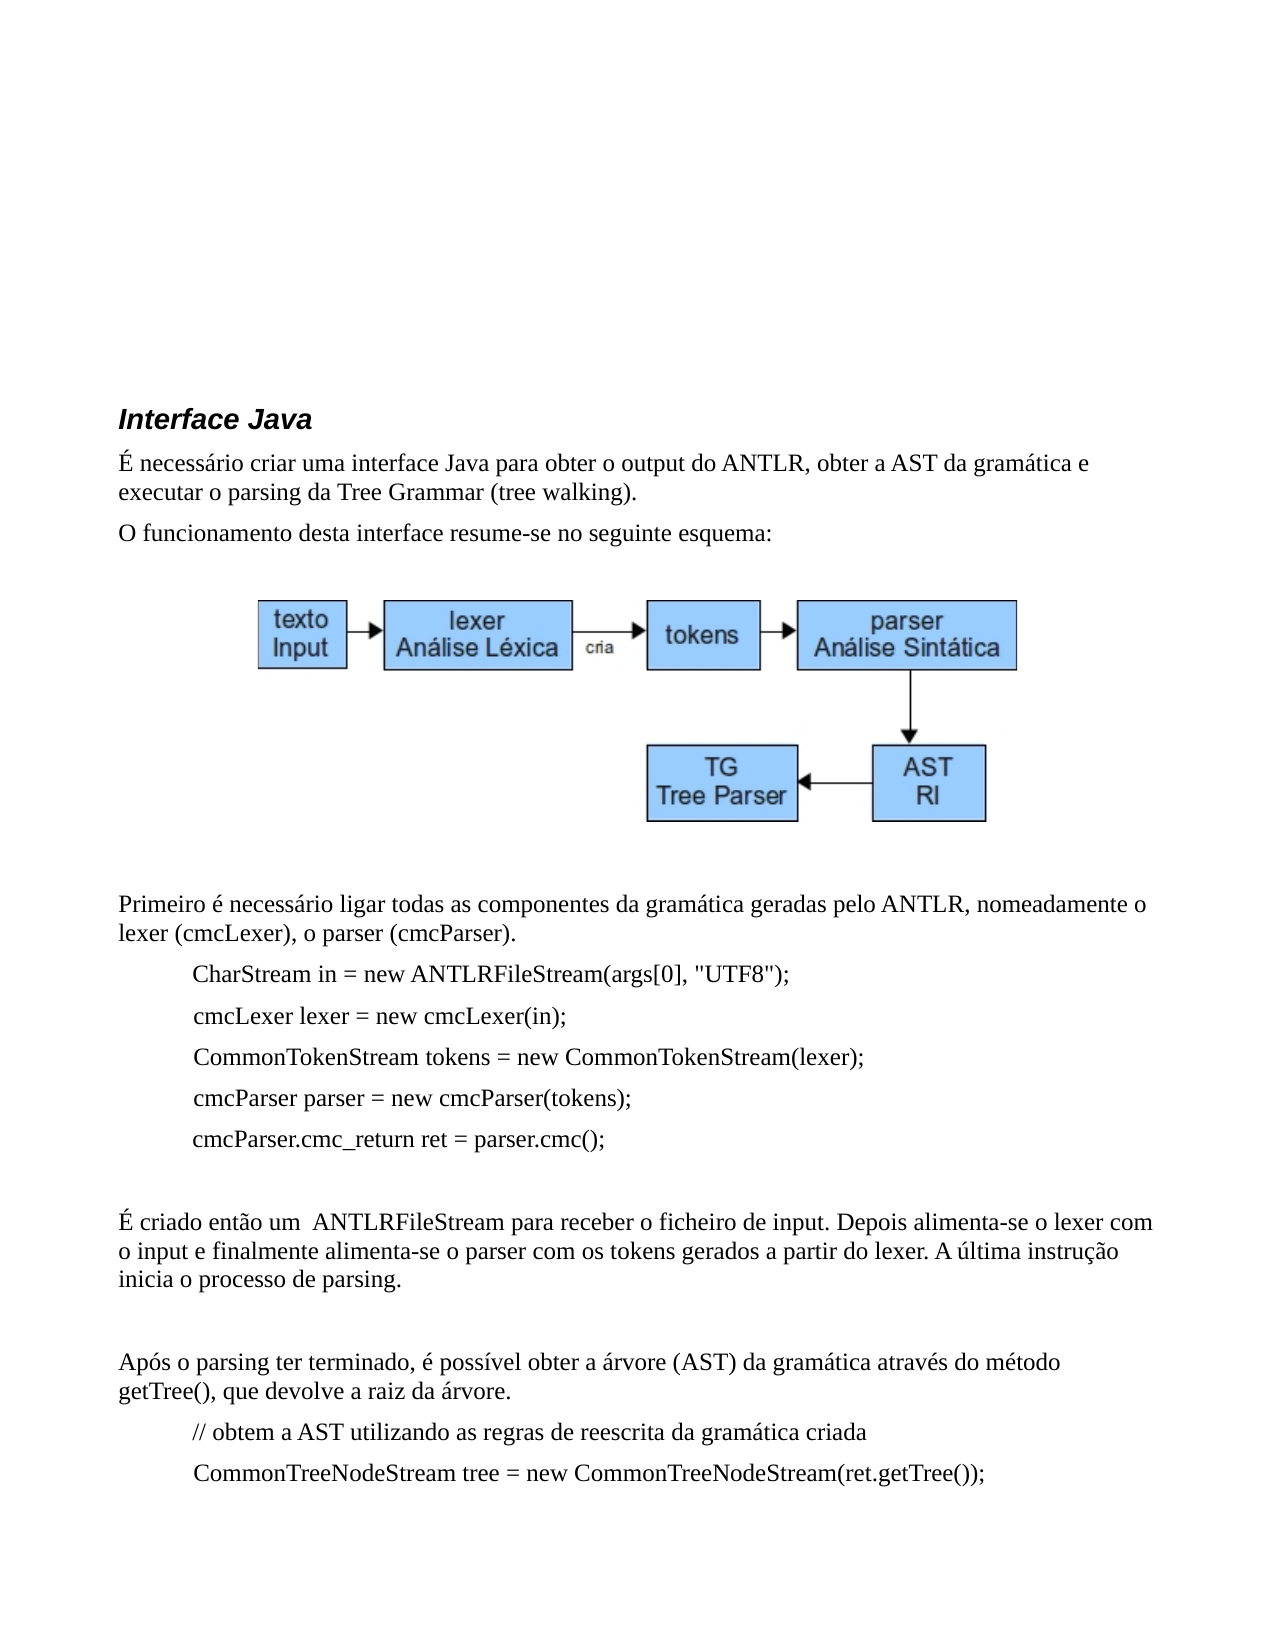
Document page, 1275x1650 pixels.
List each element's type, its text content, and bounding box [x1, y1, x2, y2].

text // obtem a AST utilizando as regras de reescrita da gramática criada [118, 1417, 1157, 1446]
text cmcLexer lexer = new cmcLexer(in); [118, 1001, 1157, 1029]
text CommonTreeNodeStream tree = new CommonTreeNodeStream(ret.getTree()); [118, 1458, 1157, 1487]
text CommonTokenStream tokens = new CommonTokenStream(lexer); [118, 1042, 1157, 1071]
subtitle Interface Java [118, 402, 1157, 436]
picture [257, 600, 1018, 822]
text cmcParser.cmc_return ret = parser.cmc(); [118, 1124, 1157, 1153]
text É necessário criar uma interface Java para obter o output do ANTLR, obter a AST da gramática e executar o parsing da Tree Grammar (tree walking). [118, 448, 1157, 506]
text Primeiro é necessário ligar todas as componentes da gramática geradas pelo ANTLR, nomeadamente o lexer (cmcLexer), o parser (cmcParser). [118, 889, 1157, 947]
text Após o parsing ter terminado, é possível obter a árvore (AST) da gramática através do método getTree(), que devolve a raiz da árvore. [118, 1347, 1157, 1404]
text O funcionamento desta interface resume-se no seguinte esquema: [118, 518, 1157, 547]
text É criado então um ANTLRFileStream para receber o ficheiro de input. Depois alimenta-se o lexer com o input e finalmente alimenta-se o parser com os tokens gerados a partir do lexer. A última instrução inicia o processo de parsing. [118, 1207, 1157, 1293]
text cmcParser parser = new cmcParser(tokens); [118, 1083, 1157, 1112]
text CharStream in = new ANTLRFileStream(args[0], "UTF8"); [118, 959, 1157, 988]
